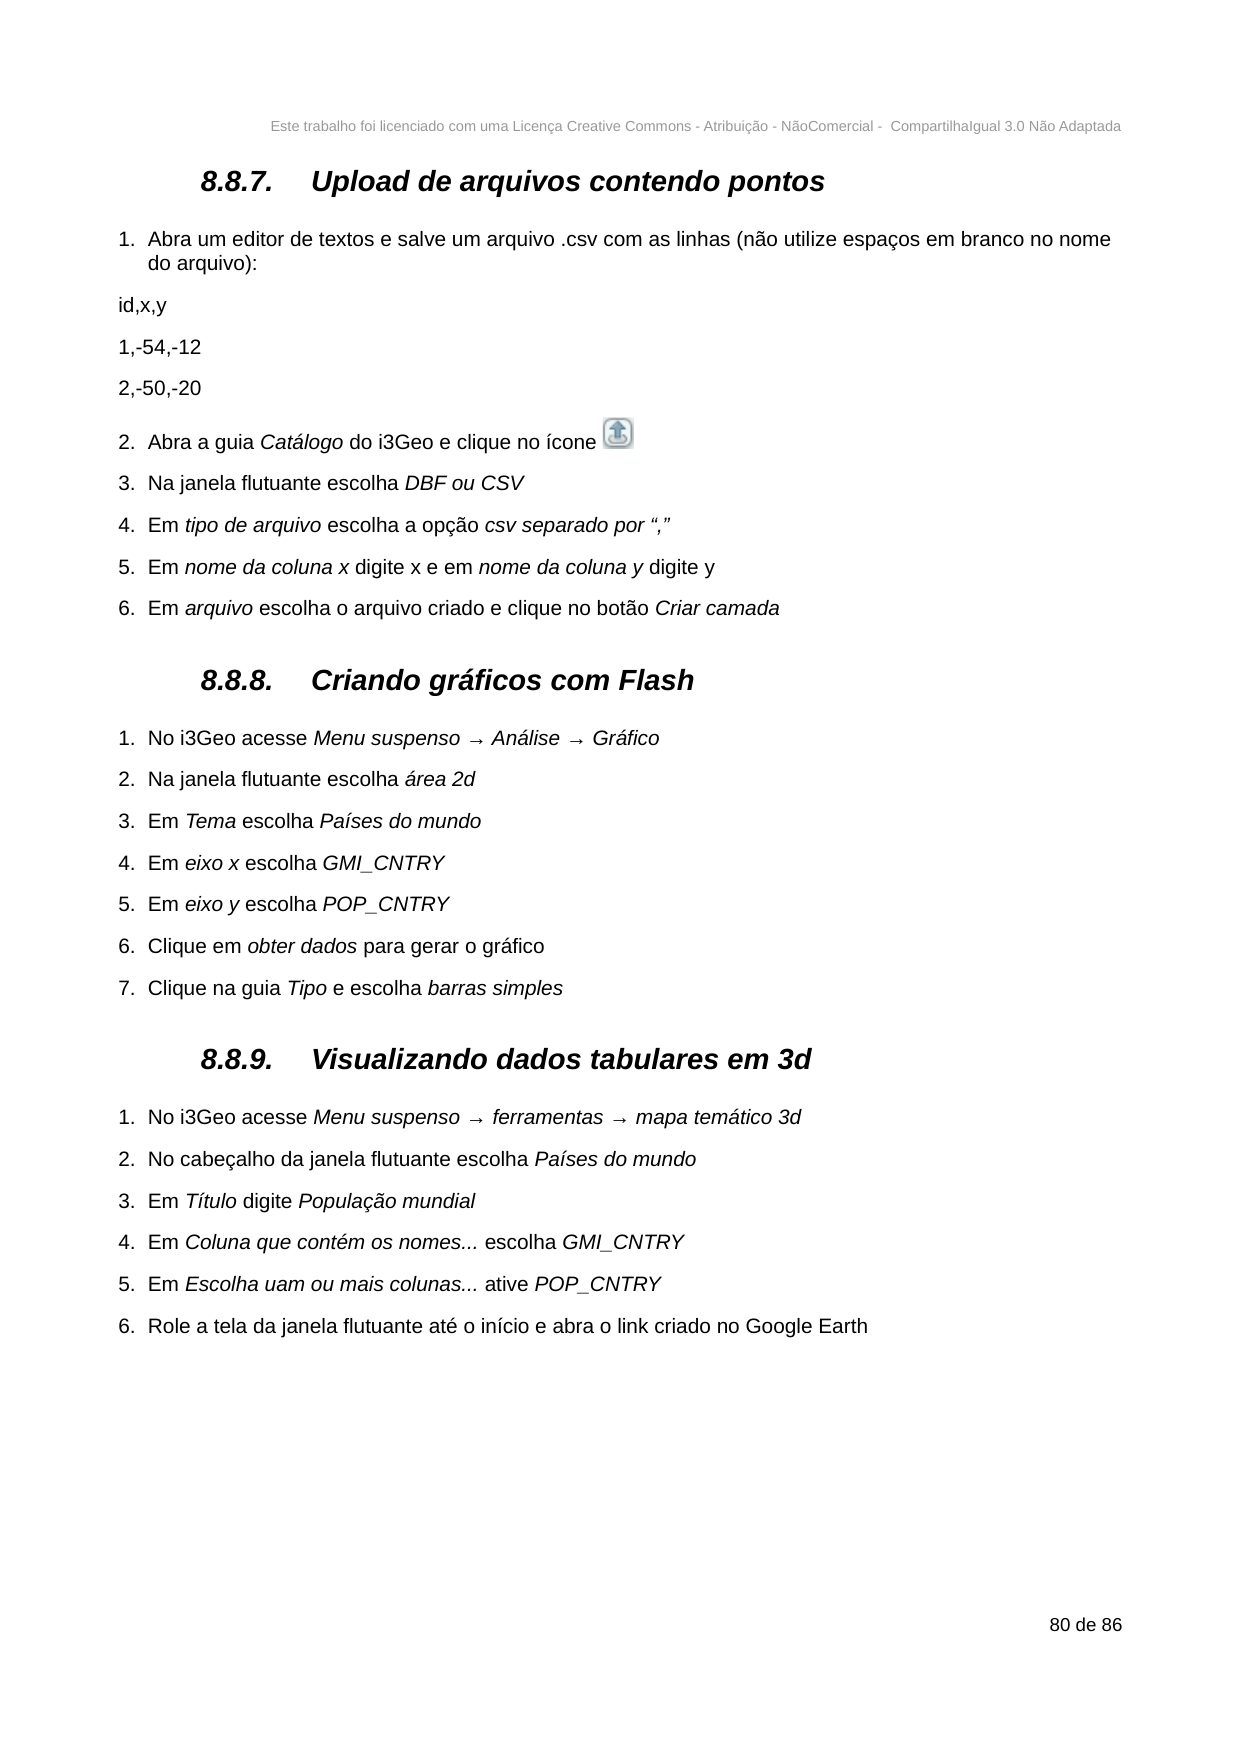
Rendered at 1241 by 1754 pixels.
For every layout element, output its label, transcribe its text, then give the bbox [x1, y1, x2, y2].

list Clique em obter dados para gerar o gráfico [118, 934, 1122, 958]
subtitle Visualizando dados tabulares em 3d [163, 1042, 1122, 1076]
list Clique na guia Tipo e escolha barras simples [118, 976, 1122, 999]
list Na janela flutuante escolha área 2d [118, 767, 1122, 791]
list Abra a guia Catálogo do i3Geo e clique no ícone [118, 418, 1122, 453]
list Em eixo x escolha GMI_CNTRY [118, 851, 1122, 874]
text 1,-54,-12 [118, 334, 1122, 358]
list Abra um editor de textos e salve um arquivo .csv com as linhas (não utilize espaços em branco no nome do arquivo): [118, 227, 1122, 275]
list Em Coluna que contém os nomes... escolha GMI_CNTRY [118, 1230, 1122, 1254]
list Em Tema escolha Países do mundo [118, 809, 1122, 833]
text id,x,y [118, 293, 1122, 317]
list No cabeçalho da janela flutuante escolha Países do mundo [118, 1147, 1122, 1171]
list Em Título digite População mundial [118, 1188, 1122, 1212]
text 2,-50,-20 [118, 376, 1122, 400]
list Em eixo y escolha POP_CNTRY [118, 892, 1122, 916]
list Role a tela da janela flutuante até o início e abra o link criado no Google Earth [118, 1313, 1122, 1337]
list Em Escolha uam ou mais colunas... ative POP_CNTRY [118, 1272, 1122, 1296]
subtitle Criando gráficos com Flash [163, 663, 1122, 696]
subtitle Upload de arquivos contendo pontos [163, 164, 1122, 198]
list Na janela flutuante escolha DBF ou CSV [118, 471, 1122, 495]
list No i3Geo acesse Menu suspenso → Análise → Gráfico [118, 726, 1122, 749]
list No i3Geo acesse Menu suspenso → ferramentas → mapa temático 3d [118, 1105, 1122, 1129]
picture [602, 417, 634, 449]
list Em arquivo escolha o arquivo criado e clique no botão Criar camada [118, 596, 1122, 620]
list Em nome da coluna x digite x e em nome da coluna y digite y [118, 554, 1122, 578]
list Em tipo de arquivo escolha a opção csv separado por “,” [118, 513, 1122, 537]
